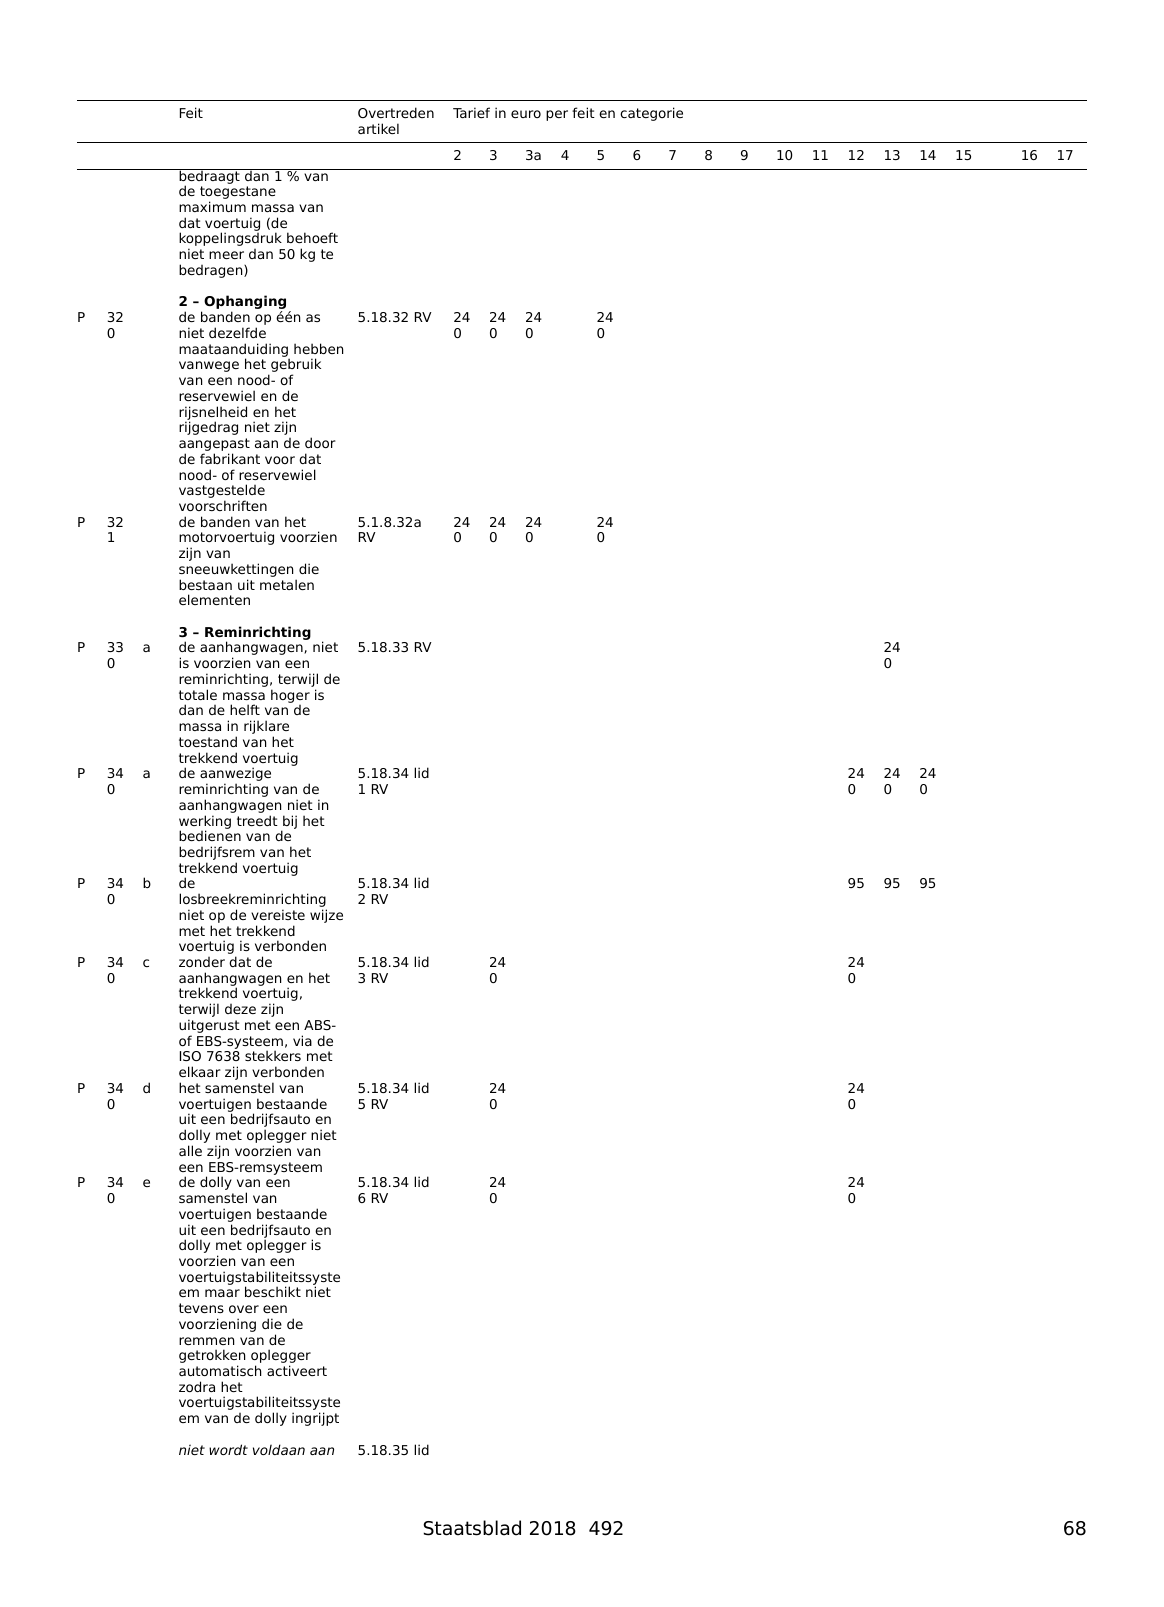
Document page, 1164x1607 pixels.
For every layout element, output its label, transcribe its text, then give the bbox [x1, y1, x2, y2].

table_cell [626, 876, 662, 955]
table_cell [770, 609, 806, 624]
table_cell [662, 766, 698, 876]
table_cell [913, 1081, 949, 1175]
table_cell 240 [519, 515, 555, 609]
table_cell [1015, 640, 1051, 766]
table_cell 340 [101, 766, 136, 876]
table_cell [841, 515, 877, 609]
table_cell [172, 1427, 352, 1442]
table_cell [591, 1081, 626, 1175]
table_cell [519, 625, 555, 640]
table_cell [734, 955, 770, 1081]
table_cell [101, 1443, 136, 1458]
table_cell [806, 1427, 841, 1442]
table_cell [913, 1443, 949, 1458]
table_cell P [77, 310, 101, 514]
table_cell 321 [101, 515, 136, 609]
table_cell [806, 310, 841, 514]
table_cell [698, 1443, 734, 1458]
table_cell [591, 609, 626, 624]
table_cell [101, 609, 136, 624]
table_cell [770, 640, 806, 766]
table_cell [949, 310, 1015, 514]
table_cell [136, 143, 172, 168]
table_cell [1015, 310, 1051, 514]
table_cell 240 [483, 310, 519, 514]
table_cell [1015, 279, 1051, 294]
table_cell [101, 279, 136, 294]
table_cell 240 [841, 955, 877, 1081]
table_cell 5.18.32 RV [352, 310, 447, 514]
table_cell 95 [913, 876, 949, 955]
table_cell P [77, 640, 101, 766]
table_cell [698, 310, 734, 514]
table_cell 10 [770, 143, 806, 168]
table_cell [591, 640, 626, 766]
table_cell [519, 294, 555, 310]
table_cell [913, 294, 949, 310]
table_cell 240 [877, 640, 913, 766]
table_cell [136, 1443, 172, 1458]
table_cell [949, 279, 1015, 294]
table_cell [734, 609, 770, 624]
table_cell 3a [519, 143, 555, 168]
table_cell [949, 766, 1015, 876]
table_cell P [77, 1175, 101, 1427]
table_cell [555, 640, 591, 766]
table_cell [806, 876, 841, 955]
table_cell [447, 955, 483, 1081]
table_cell [77, 143, 101, 168]
table_cell [806, 625, 841, 640]
table_cell [662, 279, 698, 294]
table_cell [662, 1427, 698, 1442]
table_cell [136, 1427, 172, 1442]
table_cell [555, 1175, 591, 1427]
table_cell [698, 294, 734, 310]
table_cell [1051, 279, 1087, 294]
table_cell [949, 1081, 1015, 1175]
table_cell [949, 294, 1015, 310]
table_cell 240 [913, 766, 949, 876]
table_cell [841, 279, 877, 294]
table_cell [1051, 955, 1087, 1081]
table_cell [734, 1427, 770, 1442]
table_cell [734, 1443, 770, 1458]
table_cell [734, 515, 770, 609]
table_cell 16 [1015, 143, 1051, 168]
table_cell 240 [483, 1081, 519, 1175]
table_cell [841, 609, 877, 624]
table_cell [136, 279, 172, 294]
table_cell 5.18.34 lid 3 RV [352, 955, 447, 1081]
table_cell [483, 279, 519, 294]
table_cell [734, 766, 770, 876]
table_cell [591, 170, 626, 278]
table_cell [447, 1443, 483, 1458]
table_cell [877, 1175, 913, 1427]
table_cell 340 [101, 1175, 136, 1427]
table_cell [770, 766, 806, 876]
table_cell 320 [101, 310, 136, 514]
table_header [136, 101, 172, 142]
table_cell [770, 1443, 806, 1458]
table_cell [101, 143, 136, 168]
table_cell [913, 625, 949, 640]
table_cell [555, 279, 591, 294]
table_cell [1051, 170, 1087, 278]
table_cell het samenstel van voertuigen bestaande uit een bedrijfsauto en dolly met oplegger niet alle zijn voorzien van een EBS-remsysteem [172, 1081, 352, 1175]
table_cell de banden van het motorvoertuig voorzien zijn van sneeuwkettingen die bestaan uit metalen elementen [172, 515, 352, 609]
table_cell [841, 294, 877, 310]
table_cell [770, 1081, 806, 1175]
table_cell [949, 640, 1015, 766]
table_cell [626, 1081, 662, 1175]
table_cell [698, 1427, 734, 1442]
table_cell [662, 876, 698, 955]
table_cell [626, 640, 662, 766]
table_header Feit [172, 101, 352, 142]
table_cell 8 [698, 143, 734, 168]
table_cell [591, 955, 626, 1081]
table_cell [698, 1081, 734, 1175]
table_cell [770, 876, 806, 955]
table_cell [806, 640, 841, 766]
table_cell [626, 609, 662, 624]
table_cell [877, 955, 913, 1081]
table_cell [626, 1443, 662, 1458]
table_cell [841, 640, 877, 766]
table_cell [662, 515, 698, 609]
table_cell [806, 1175, 841, 1427]
table_cell [877, 609, 913, 624]
table_cell [949, 955, 1015, 1081]
table_cell [519, 279, 555, 294]
table_cell [483, 294, 519, 310]
table_cell [483, 625, 519, 640]
table_cell [734, 170, 770, 278]
table_cell [519, 1081, 555, 1175]
table_cell [519, 1427, 555, 1442]
table_cell [447, 279, 483, 294]
table_cell [591, 1443, 626, 1458]
table_cell [447, 1175, 483, 1427]
table_cell 7 [662, 143, 698, 168]
table_cell [591, 876, 626, 955]
table_cell [519, 955, 555, 1081]
table_cell [1015, 294, 1051, 310]
table_cell [662, 1081, 698, 1175]
table_cell [662, 640, 698, 766]
table_cell [770, 625, 806, 640]
table_cell [913, 1175, 949, 1427]
table_cell [77, 1427, 101, 1442]
table_cell [77, 170, 101, 278]
table_cell 5.1.8.32a RV [352, 515, 447, 609]
table_cell [447, 609, 483, 624]
table_cell [1015, 609, 1051, 624]
table_cell [1051, 515, 1087, 609]
table_cell [698, 279, 734, 294]
table_cell P [77, 766, 101, 876]
table_cell [352, 609, 447, 624]
table_cell [698, 625, 734, 640]
table_cell [662, 1443, 698, 1458]
table_cell [1015, 1081, 1051, 1175]
table_cell [136, 310, 172, 514]
table_cell [483, 1427, 519, 1442]
table_cell a [136, 766, 172, 876]
table_cell 5.18.34 lid 2 RV [352, 876, 447, 955]
table_cell [1051, 1427, 1087, 1442]
table_cell [841, 1427, 877, 1442]
table_cell a [136, 640, 172, 766]
table_cell [626, 1175, 662, 1427]
table_cell [770, 515, 806, 609]
table_cell 240 [841, 1081, 877, 1175]
table_cell [1015, 876, 1051, 955]
table_cell [1015, 625, 1051, 640]
table_cell [770, 170, 806, 278]
table_cell [1051, 625, 1087, 640]
table_cell [1015, 170, 1051, 278]
table_cell [949, 625, 1015, 640]
table_header [101, 101, 136, 142]
table_cell [555, 609, 591, 624]
table_cell [734, 1175, 770, 1427]
table_cell 240 [591, 310, 626, 514]
table_cell de dolly van een samenstel van voertuigen bestaande uit een bedrijfsauto en dolly met oplegger is voorzien van een voertuigstabiliteitssysteem maar beschikt niet tevens over een voorziening die de remmen van de getrokken oplegger automatisch activeert zodra het voertuigstabiliteitssysteem van de dolly ingrijpt [172, 1175, 352, 1427]
table_cell [591, 625, 626, 640]
table_cell [77, 625, 101, 640]
table_cell 2 [447, 143, 483, 168]
table_cell zonder dat de aanhangwagen en het trekkend voertuig, terwijl deze zijn uitgerust met een ABS- of EBS-systeem, via de ISO 7638 stekkers met elkaar zijn verbonden [172, 955, 352, 1081]
table_cell [770, 310, 806, 514]
table_cell [949, 1443, 1015, 1458]
table_cell [447, 876, 483, 955]
table_cell [136, 515, 172, 609]
table_cell P [77, 876, 101, 955]
table_cell [913, 1427, 949, 1442]
table_cell [662, 955, 698, 1081]
table_cell [626, 1427, 662, 1442]
table_cell [949, 1427, 1015, 1442]
table_cell [698, 609, 734, 624]
table_cell [806, 609, 841, 624]
table_cell [698, 1175, 734, 1427]
table_cell [519, 170, 555, 278]
table_cell [913, 955, 949, 1081]
table_cell [877, 625, 913, 640]
table_cell [806, 1081, 841, 1175]
table_cell [352, 143, 447, 168]
table_cell [806, 955, 841, 1081]
table_cell [1051, 876, 1087, 955]
table_cell [626, 279, 662, 294]
table_cell [483, 876, 519, 955]
table_cell [555, 1427, 591, 1442]
table_cell [770, 955, 806, 1081]
table_cell [913, 515, 949, 609]
table_cell [734, 625, 770, 640]
table_cell P [77, 515, 101, 609]
table_cell [770, 294, 806, 310]
table_cell 4 [555, 143, 591, 168]
table_cell [806, 1443, 841, 1458]
table_cell [483, 766, 519, 876]
table_cell [662, 310, 698, 514]
table_cell [913, 279, 949, 294]
table_cell [626, 955, 662, 1081]
table_cell 340 [101, 876, 136, 955]
table_cell [555, 876, 591, 955]
table_cell [483, 170, 519, 278]
table_cell 340 [101, 955, 136, 1081]
table_cell niet wordt voldaan aan [172, 1443, 352, 1458]
table_cell [698, 515, 734, 609]
table_cell [1051, 609, 1087, 624]
table_cell [1051, 1175, 1087, 1427]
table_header [77, 101, 101, 142]
table_cell [770, 1175, 806, 1427]
table_cell [172, 143, 352, 168]
table_cell [949, 876, 1015, 955]
table_cell [352, 1427, 447, 1442]
table_cell [483, 640, 519, 766]
table_cell [555, 625, 591, 640]
table_cell [555, 515, 591, 609]
table_cell [101, 625, 136, 640]
table_cell [447, 625, 483, 640]
table_cell 240 [841, 766, 877, 876]
table_cell [591, 279, 626, 294]
table_cell 5 [591, 143, 626, 168]
table_cell [1051, 294, 1087, 310]
table_cell [1015, 955, 1051, 1081]
table_cell [841, 310, 877, 514]
table_cell [352, 279, 447, 294]
table_cell 95 [841, 876, 877, 955]
table_cell [555, 1443, 591, 1458]
table_cell [591, 1427, 626, 1442]
table_cell [949, 1175, 1015, 1427]
table_cell [877, 1443, 913, 1458]
table_cell [136, 609, 172, 624]
table_cell 240 [591, 515, 626, 609]
table_cell 5.18.34 lid 6 RV [352, 1175, 447, 1427]
table_cell [136, 625, 172, 640]
table_cell c [136, 955, 172, 1081]
table_cell [1051, 310, 1087, 514]
table_cell 330 [101, 640, 136, 766]
table_cell [483, 1443, 519, 1458]
table_cell [1015, 515, 1051, 609]
table_cell [877, 310, 913, 514]
table_cell [877, 294, 913, 310]
table_cell [447, 170, 483, 278]
table_cell [662, 625, 698, 640]
table_cell [841, 625, 877, 640]
table_cell [734, 1081, 770, 1175]
table_cell b [136, 876, 172, 955]
table_cell [626, 766, 662, 876]
table_cell [662, 1175, 698, 1427]
table_cell [101, 170, 136, 278]
table_cell [806, 279, 841, 294]
table_cell 340 [101, 1081, 136, 1175]
table_cell [913, 609, 949, 624]
table_cell [519, 640, 555, 766]
table_cell 3 – Reminrichting [172, 625, 352, 640]
table_cell [734, 294, 770, 310]
table_cell 240 [483, 955, 519, 1081]
table_cell [806, 515, 841, 609]
table_cell [1015, 766, 1051, 876]
table_cell 5.18.33 RV [352, 640, 447, 766]
table_cell [626, 625, 662, 640]
table_cell 5.18.34 lid 1 RV [352, 766, 447, 876]
table_cell 6 [626, 143, 662, 168]
table_cell 240 [483, 515, 519, 609]
table_cell [734, 876, 770, 955]
table_cell [555, 170, 591, 278]
table_cell [519, 609, 555, 624]
table_cell 15 [949, 143, 1015, 168]
table_cell [698, 766, 734, 876]
table_cell [1051, 1443, 1087, 1458]
table_cell [591, 294, 626, 310]
table_cell [519, 1175, 555, 1427]
table_cell [77, 1443, 101, 1458]
table_cell [626, 294, 662, 310]
table_cell [949, 170, 1015, 278]
table_cell 240 [483, 1175, 519, 1427]
table_cell [77, 279, 101, 294]
table_cell 9 [734, 143, 770, 168]
table_cell [1015, 1427, 1051, 1442]
table_cell de banden op één as niet dezelfde maataanduiding hebben vanwege het gebruik van een nood- of reservewiel en de rijsnelheid en het rijgedrag niet zijn aangepast aan de door de fabrikant voor dat nood- of reservewiel vastgestelde voorschriften [172, 310, 352, 514]
table_cell 2 – Ophanging [172, 294, 352, 310]
table_cell [77, 294, 101, 310]
table_cell [136, 294, 172, 310]
table_cell [662, 294, 698, 310]
table_cell [1051, 1081, 1087, 1175]
table_cell bedraagt dan 1 % van de toegestane maximum massa van dat voertuig (de koppelingsdruk behoeft niet meer dan 50 kg te bedragen) [172, 170, 352, 278]
table_cell 17 [1051, 143, 1087, 168]
table_cell d [136, 1081, 172, 1175]
table_cell [447, 1081, 483, 1175]
table_cell [806, 170, 841, 278]
table_cell 240 [447, 515, 483, 609]
table_cell [555, 955, 591, 1081]
table_cell [519, 876, 555, 955]
table_cell [806, 766, 841, 876]
table_cell [734, 640, 770, 766]
table_cell 5.18.35 lid [352, 1443, 447, 1458]
table_cell [555, 1081, 591, 1175]
table_cell e [136, 1175, 172, 1427]
table_cell [352, 170, 447, 278]
table_cell 13 [877, 143, 913, 168]
table_cell [949, 609, 1015, 624]
table_cell [770, 1427, 806, 1442]
table_cell [877, 515, 913, 609]
table_cell [626, 310, 662, 514]
table_cell [555, 310, 591, 514]
table_cell [591, 766, 626, 876]
table_cell [626, 170, 662, 278]
table_cell [519, 766, 555, 876]
table_cell de aanwezige reminrichting van de aanhangwagen niet in werking treedt bij het bedienen van de bedrijfsrem van het trekkend voertuig [172, 766, 352, 876]
table_cell [626, 515, 662, 609]
table_cell [172, 279, 352, 294]
table_cell [913, 640, 949, 766]
table_cell [877, 1427, 913, 1442]
table_cell [698, 640, 734, 766]
table_cell [447, 294, 483, 310]
table_cell [519, 1443, 555, 1458]
table_cell [1015, 1175, 1051, 1427]
table_cell [913, 170, 949, 278]
table_cell [877, 1081, 913, 1175]
table_cell 11 [806, 143, 841, 168]
table_cell 240 [447, 310, 483, 514]
table_cell [101, 294, 136, 310]
table_cell [172, 609, 352, 624]
table_cell [101, 1427, 136, 1442]
table_cell [1051, 640, 1087, 766]
table_cell [770, 279, 806, 294]
table_cell [806, 294, 841, 310]
table_cell 12 [841, 143, 877, 168]
table_cell 240 [841, 1175, 877, 1427]
table_cell [734, 310, 770, 514]
table_cell P [77, 955, 101, 1081]
table_cell [447, 766, 483, 876]
table_cell [698, 170, 734, 278]
table_cell [913, 310, 949, 514]
table_cell [352, 294, 447, 310]
table_cell [1015, 1443, 1051, 1458]
table_cell [555, 294, 591, 310]
table_cell [77, 609, 101, 624]
table_cell de losbreekreminrichting niet op de vereiste wijze met het trekkend voertuig is verbonden [172, 876, 352, 955]
table_cell [877, 279, 913, 294]
table_cell 240 [877, 766, 913, 876]
table_cell [447, 1427, 483, 1442]
table_cell [949, 515, 1015, 609]
table_cell [136, 170, 172, 278]
table_header Overtreden artikel [352, 101, 447, 142]
table_cell [841, 170, 877, 278]
table_cell [591, 1175, 626, 1427]
table_cell [352, 625, 447, 640]
table_cell [698, 955, 734, 1081]
table_cell 240 [519, 310, 555, 514]
table_cell de aanhangwagen, niet is voorzien van een reminrichting, terwijl de totale massa hoger is dan de helft van de massa in rijklare toestand van het trekkend voertuig [172, 640, 352, 766]
table_cell 3 [483, 143, 519, 168]
table_cell 5.18.34 lid 5 RV [352, 1081, 447, 1175]
table_cell [1051, 766, 1087, 876]
table_cell [555, 766, 591, 876]
table_cell [877, 170, 913, 278]
table_cell [841, 1443, 877, 1458]
table_cell 14 [913, 143, 949, 168]
table_header Tarief in euro per feit en categorie [447, 101, 1087, 142]
table_cell [734, 279, 770, 294]
table_cell 95 [877, 876, 913, 955]
table_cell [447, 640, 483, 766]
table_cell [698, 876, 734, 955]
table_cell [483, 609, 519, 624]
table_cell [662, 609, 698, 624]
table_cell [662, 170, 698, 278]
table_cell P [77, 1081, 101, 1175]
